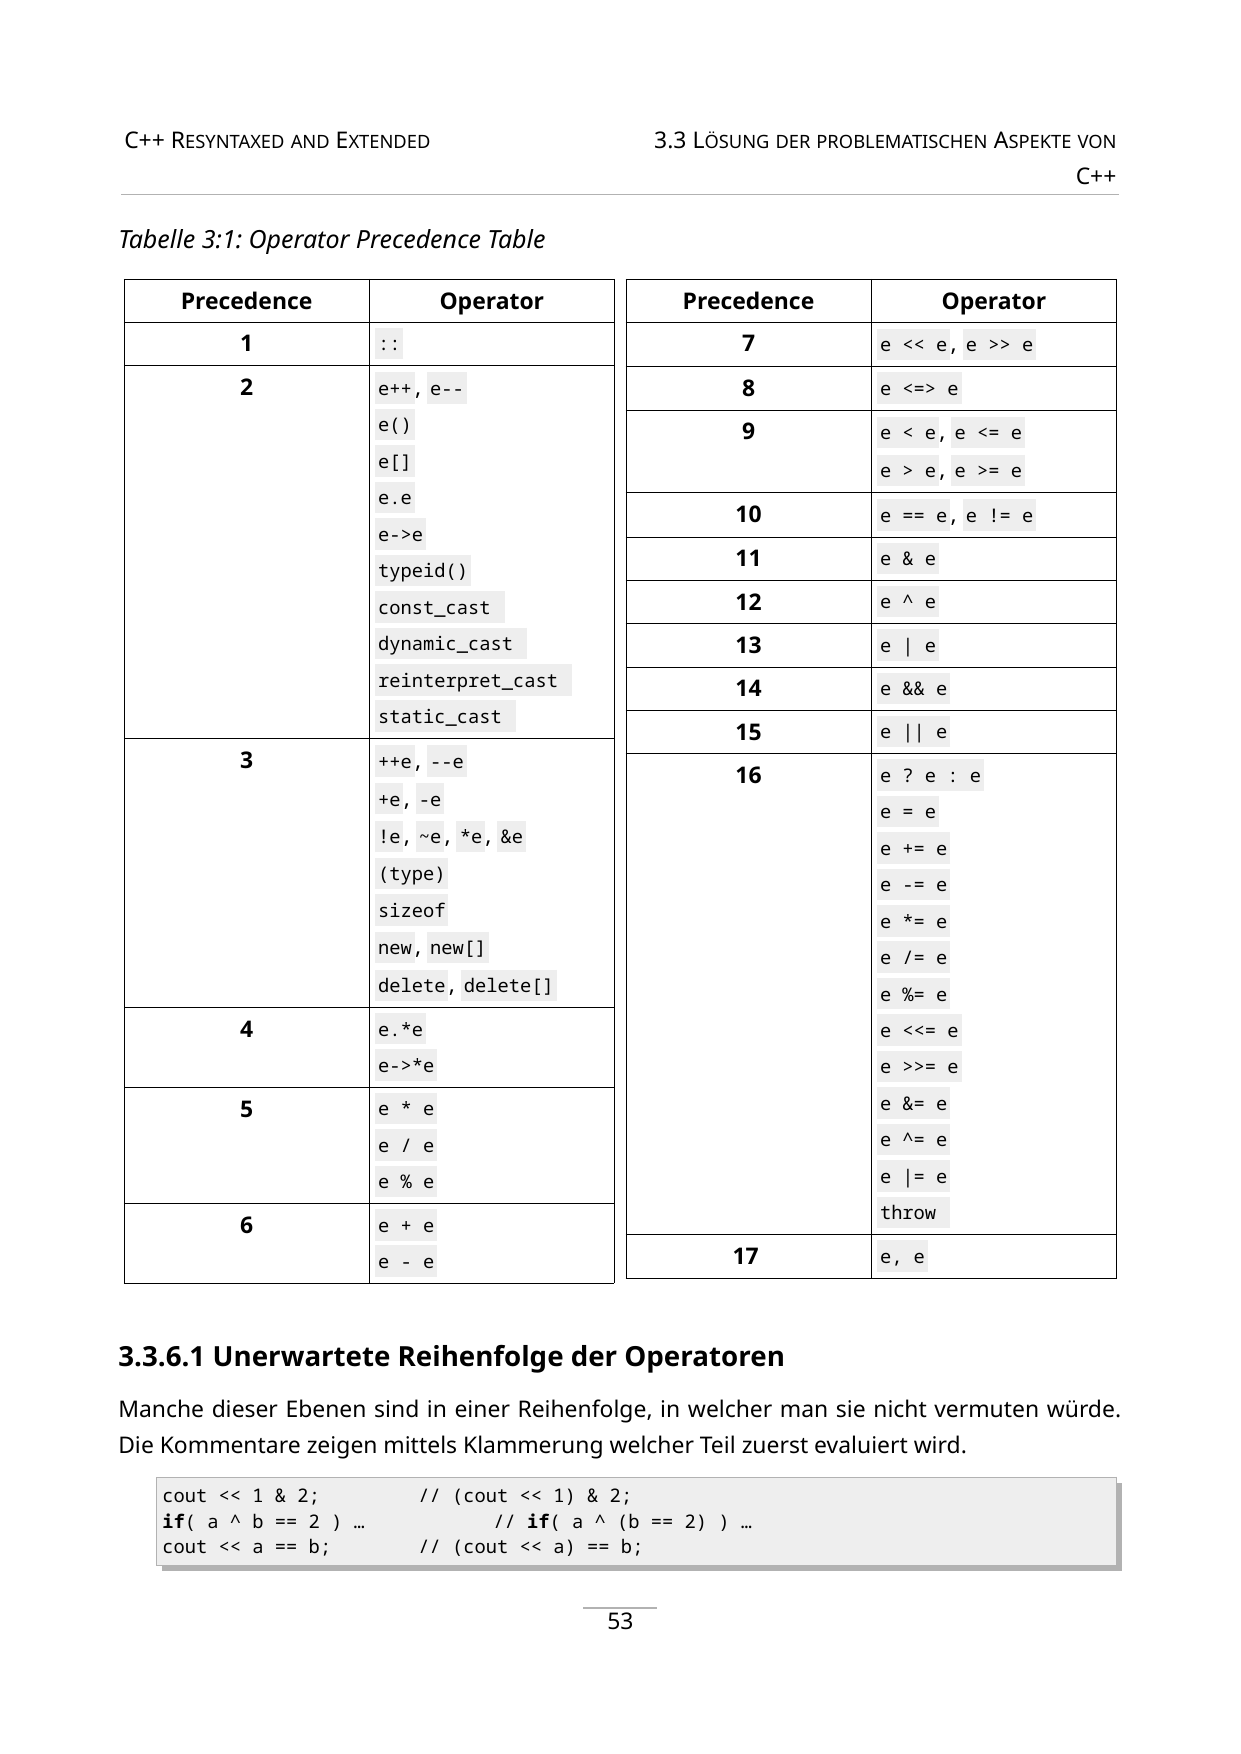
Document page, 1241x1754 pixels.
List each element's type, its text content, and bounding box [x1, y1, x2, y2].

table_cell e < e, e <= e e > e, e >= e [872, 411, 1116, 492]
table_header Precedence [125, 280, 369, 322]
text Tabelle 3:1: Operator Precedence Table [118, 221, 1122, 255]
table_cell 5 [125, 1088, 369, 1203]
subtitle Unerwartete Reihenfolge der Operatoren [118, 1337, 1122, 1375]
table_cell :: [370, 323, 614, 365]
table_cell 7 [627, 323, 871, 366]
table_cell 1 [125, 323, 369, 365]
text cout << a == b; // (cout << a) == b; [157, 1528, 1116, 1565]
table_cell 6 [125, 1204, 369, 1283]
table_cell e ? e : e e = e e += e e -= e e *= e e /= e e %= e e <<= e e >>= e e &= e e ^= e e |= e throw [872, 754, 1116, 1234]
table_cell e & e [872, 538, 1116, 580]
table_cell e <=> e [872, 367, 1116, 409]
table_header Operator [370, 280, 614, 322]
table_cell 9 [627, 411, 871, 492]
table_cell 10 [627, 493, 871, 537]
table_cell e == e, e != e [872, 493, 1116, 537]
table_cell 3 [125, 739, 369, 1007]
table_cell 11 [627, 538, 871, 580]
table_cell 17 [627, 1235, 871, 1277]
table_cell e << e, e >> e [872, 323, 1116, 366]
table_cell 8 [627, 367, 871, 409]
table_header Operator [872, 280, 1116, 322]
table_cell e ^ e [872, 581, 1116, 623]
table_cell e | e [872, 624, 1116, 667]
table_cell 16 [627, 754, 871, 1234]
table_cell e, e [872, 1235, 1116, 1277]
table_cell e + e e - e [370, 1204, 614, 1283]
table_header Precedence [627, 280, 871, 322]
table_cell ++e, --e +e, -e !e, ~e, *e, &e (type) sizeof new, new[] delete, delete[] [370, 739, 614, 1007]
table_cell 12 [627, 581, 871, 623]
table_cell 13 [627, 624, 871, 667]
table_cell e++, e-- e() e[] e.e e->e typeid() const_cast dynamic_cast reinterpret_cast static_cast [370, 366, 614, 738]
table_cell e && e [872, 668, 1116, 710]
table_header [620, 273, 1122, 1289]
table_cell 4 [125, 1008, 369, 1087]
table_cell e * e e / e e % e [370, 1088, 614, 1203]
table_cell 15 [627, 711, 871, 753]
text if( a ^ b == 2 ) … // if( a ^ (b == 2) ) … [157, 1502, 1116, 1528]
text Manche dieser Ebenen sind in einer Reihenfolge, in welcher man sie nicht vermuten würde. Die Kommentare zeigen mittels Klammerung welcher Teil zuerst evaluiert wird. [118, 1393, 1122, 1460]
table_cell e.*e e->*e [370, 1008, 614, 1087]
table_cell e || e [872, 711, 1116, 753]
table_cell 2 [125, 366, 369, 738]
table_cell 14 [627, 668, 871, 710]
text cout << 1 & 2; // (cout << 1) & 2; [157, 1478, 1116, 1502]
table_header [118, 273, 620, 1289]
